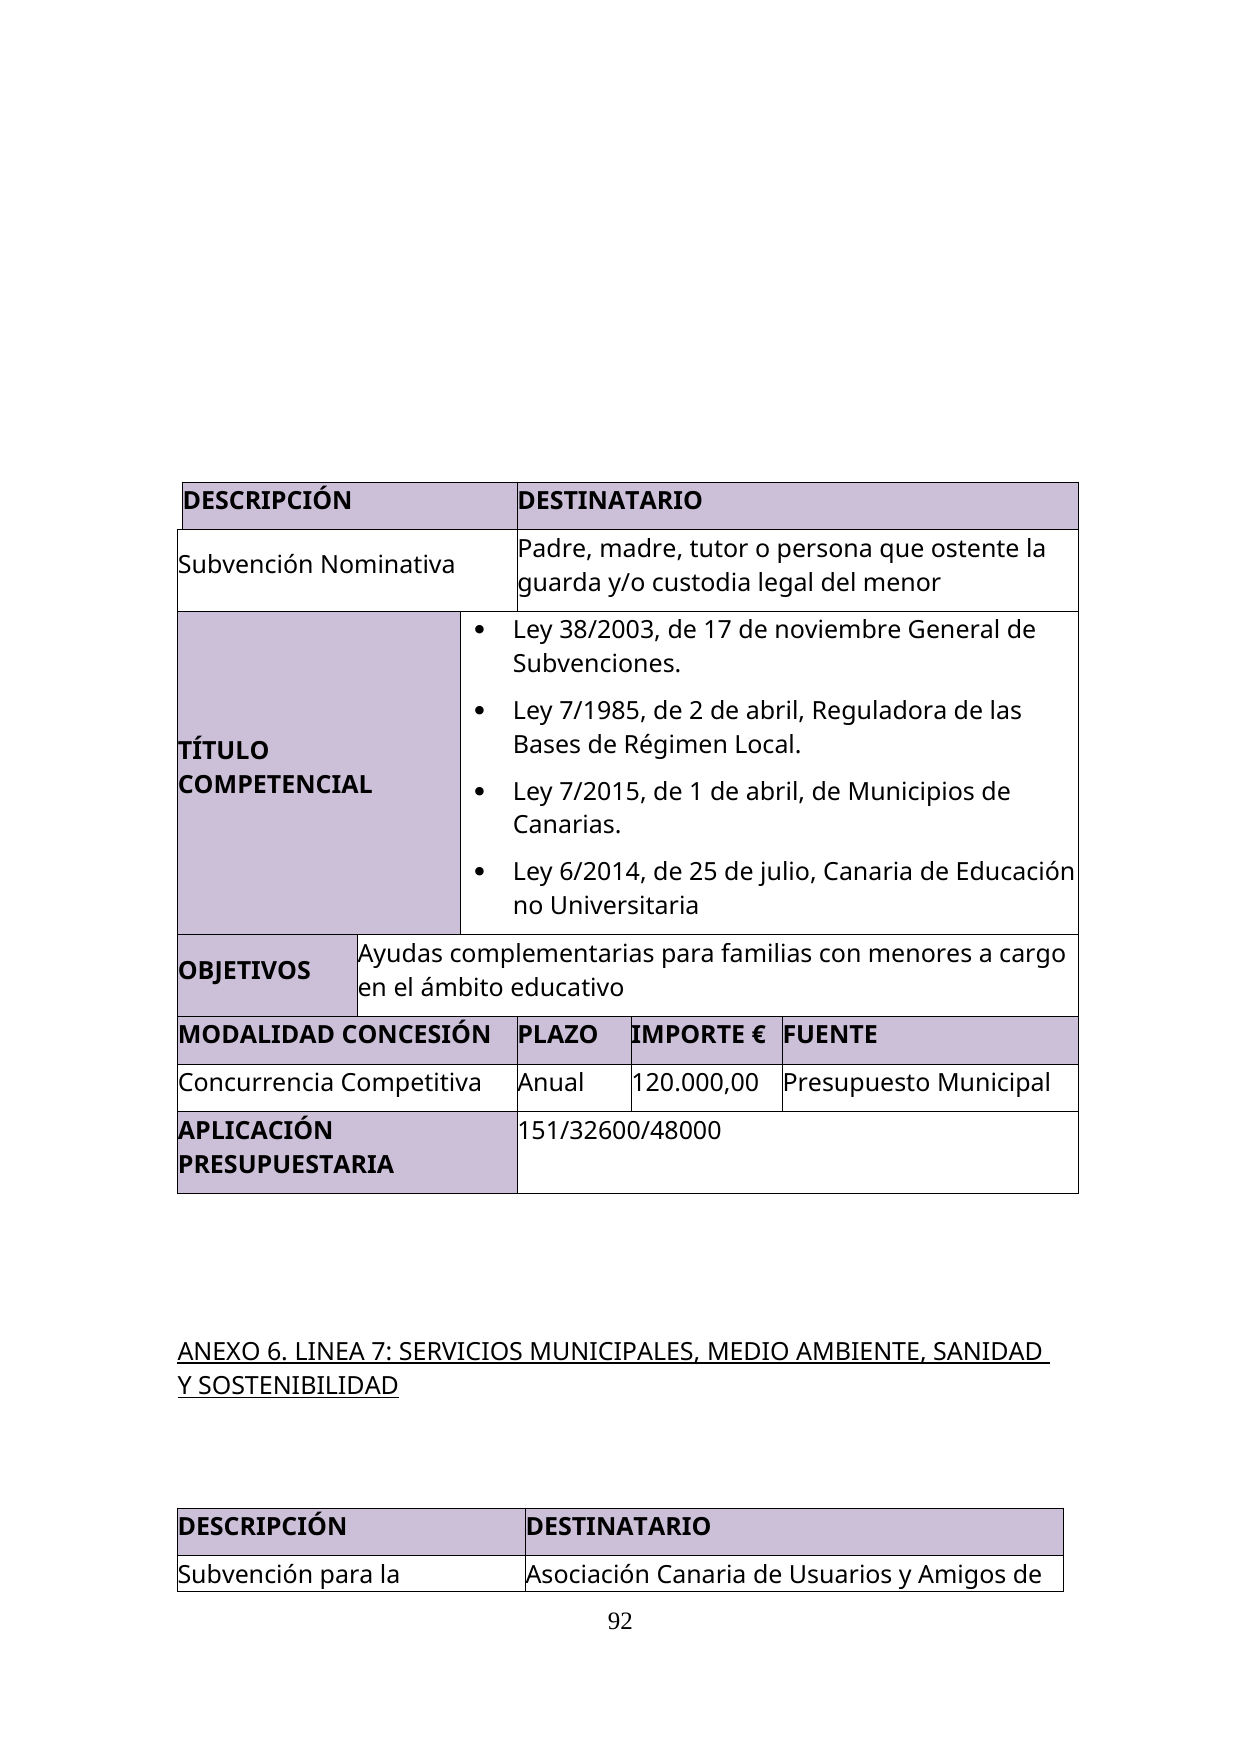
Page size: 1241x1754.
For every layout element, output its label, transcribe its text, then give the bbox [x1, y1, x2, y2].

table_header DESCRIPCIÓN [183, 483, 517, 529]
table_cell PLAZO [518, 1017, 631, 1064]
table_cell Padre, madre, tutor o persona que ostente la guarda y/o custodia legal del menor [518, 530, 1078, 611]
table_header DESCRIPCIÓN [178, 1509, 525, 1555]
table_cell Ley 38/2003, de 17 de noviembre General de Subvenciones. Ley 7/1985, de 2 de abril, Reguladora de las Bases de Régimen Local. Ley 7/2015, de 1 de abril, de Municipios de Canarias. Ley 6/2014, de 25 de julio, Canaria de Educación no Universitaria [461, 612, 1078, 934]
table_cell FUENTE [783, 1017, 1078, 1064]
table_cell IMPORTE € [632, 1017, 782, 1064]
table_cell APLICACIÓN PRESUPUESTARIA [178, 1112, 517, 1193]
table_cell 120.000,00 [632, 1065, 782, 1111]
table_cell Subvención Nominativa [178, 530, 517, 611]
table_cell Asociación Canaria de Usuarios y Amigos de [526, 1556, 1063, 1591]
table_cell Ayudas complementarias para familias con menores a cargo en el ámbito educativo [358, 935, 1078, 1016]
table_cell 151/32600/48000 [518, 1112, 1078, 1193]
table_cell MODALIDAD CONCESIÓN [178, 1017, 517, 1064]
table_header [178, 482, 182, 529]
text ANEXO 6. LINEA 7: SERVICIOS MUNICIPALES, MEDIO AMBIENTE, SANIDAD Y SOSTENIBILIDAD [177, 1334, 1063, 1402]
table_header DESTINATARIO [518, 483, 1078, 529]
table_cell Anual [518, 1065, 631, 1111]
table_cell Presupuesto Municipal [783, 1065, 1078, 1111]
table_cell OBJETIVOS [178, 935, 357, 1016]
table_cell Subvención para la [178, 1556, 525, 1591]
table_header DESTINATARIO [526, 1509, 1063, 1555]
table_cell TÍTULO COMPETENCIAL [178, 612, 460, 934]
table_cell Concurrencia Competitiva [178, 1065, 517, 1111]
